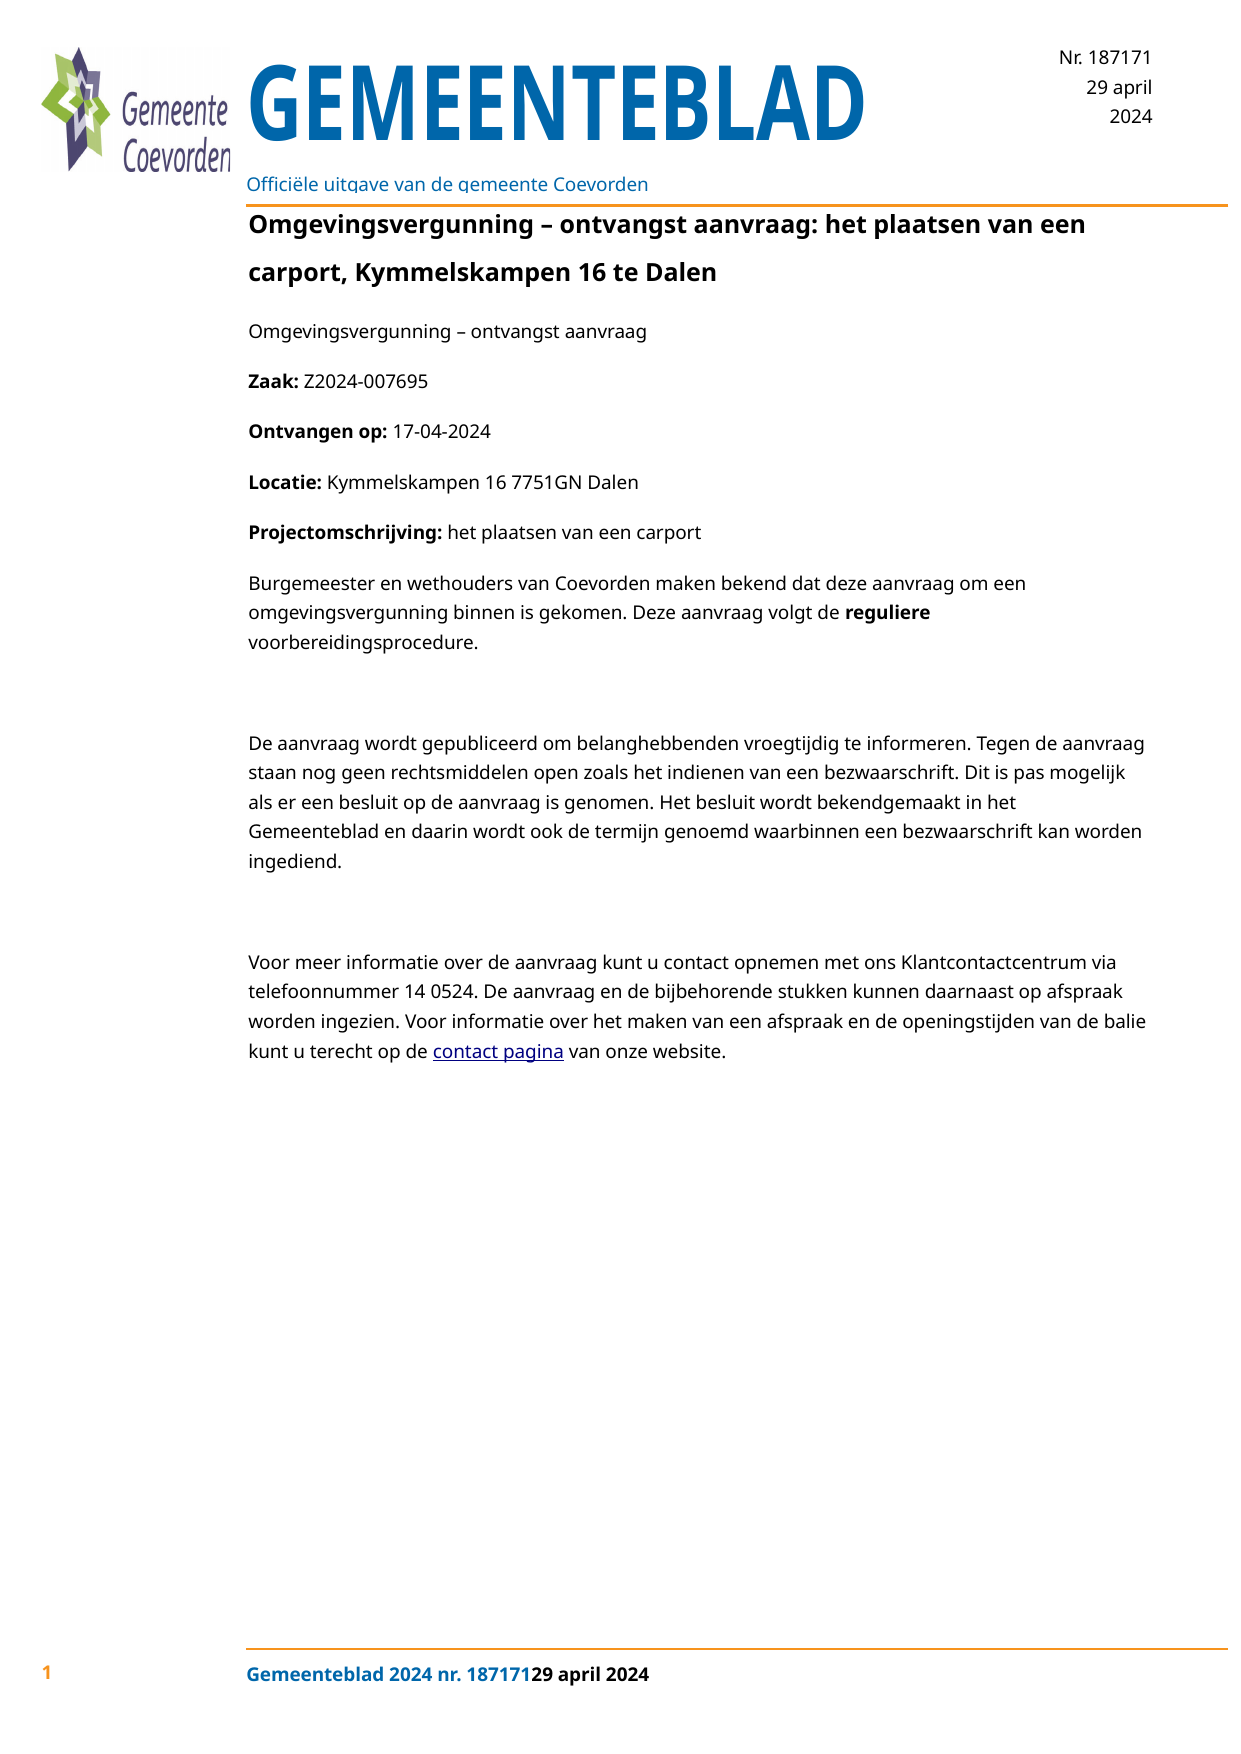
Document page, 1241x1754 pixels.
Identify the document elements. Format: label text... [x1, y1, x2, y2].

text Voor meer informatie over de aanvraag kunt u contact opnemen met ons Klantcontactcentrum via telefoonnummer 14 0524. De aanvraag en de bijbehorende stukken kunnen daarnaast op afspraak worden ingezien. Voor informatie over het maken van een afspraak en de openingstijden van de balie kunt u terecht op de contact pagina van onze website. [248, 949, 1152, 1064]
text Omgevingsvergunning – ontvangst aanvraag: het plaatsen van een carport, Kymmelskampen 16 te Dalen [248, 207, 1152, 288]
picture [41, 47, 231, 172]
text Locatie: Kymmelskampen 16 7751GN Dalen [248, 469, 1152, 495]
text De aanvraag wordt gepubliceerd om belanghebbenden vroegtijdig te informeren. Tegen de aanvraag staan nog geen rechtsmiddelen open zoals het indienen van een bezwaarschrift. Dit is pas mogelijk als er een besluit op de aanvraag is genomen. Het besluit wordt bekendgemaakt in het Gemeenteblad en daarin wordt ook de termijn genoemd waarbinnen een bezwaarschrift kan worden ingediend. [248, 730, 1152, 874]
text Omgevingsvergunning – ontvangst aanvraag [248, 318, 1152, 344]
text Projectomschrijving: het plaatsen van een carport [248, 519, 1152, 545]
text Zaak: Z2024-007695 [248, 368, 1152, 394]
text Burgemeester en wethouders van Coevorden maken bekend dat deze aanvraag om een omgevingsvergunning binnen is gekomen. Deze aanvraag volgt de reguliere voorbereidingsprocedure. [248, 570, 1152, 655]
text Ontvangen op: 17-04-2024 [248, 419, 1152, 444]
